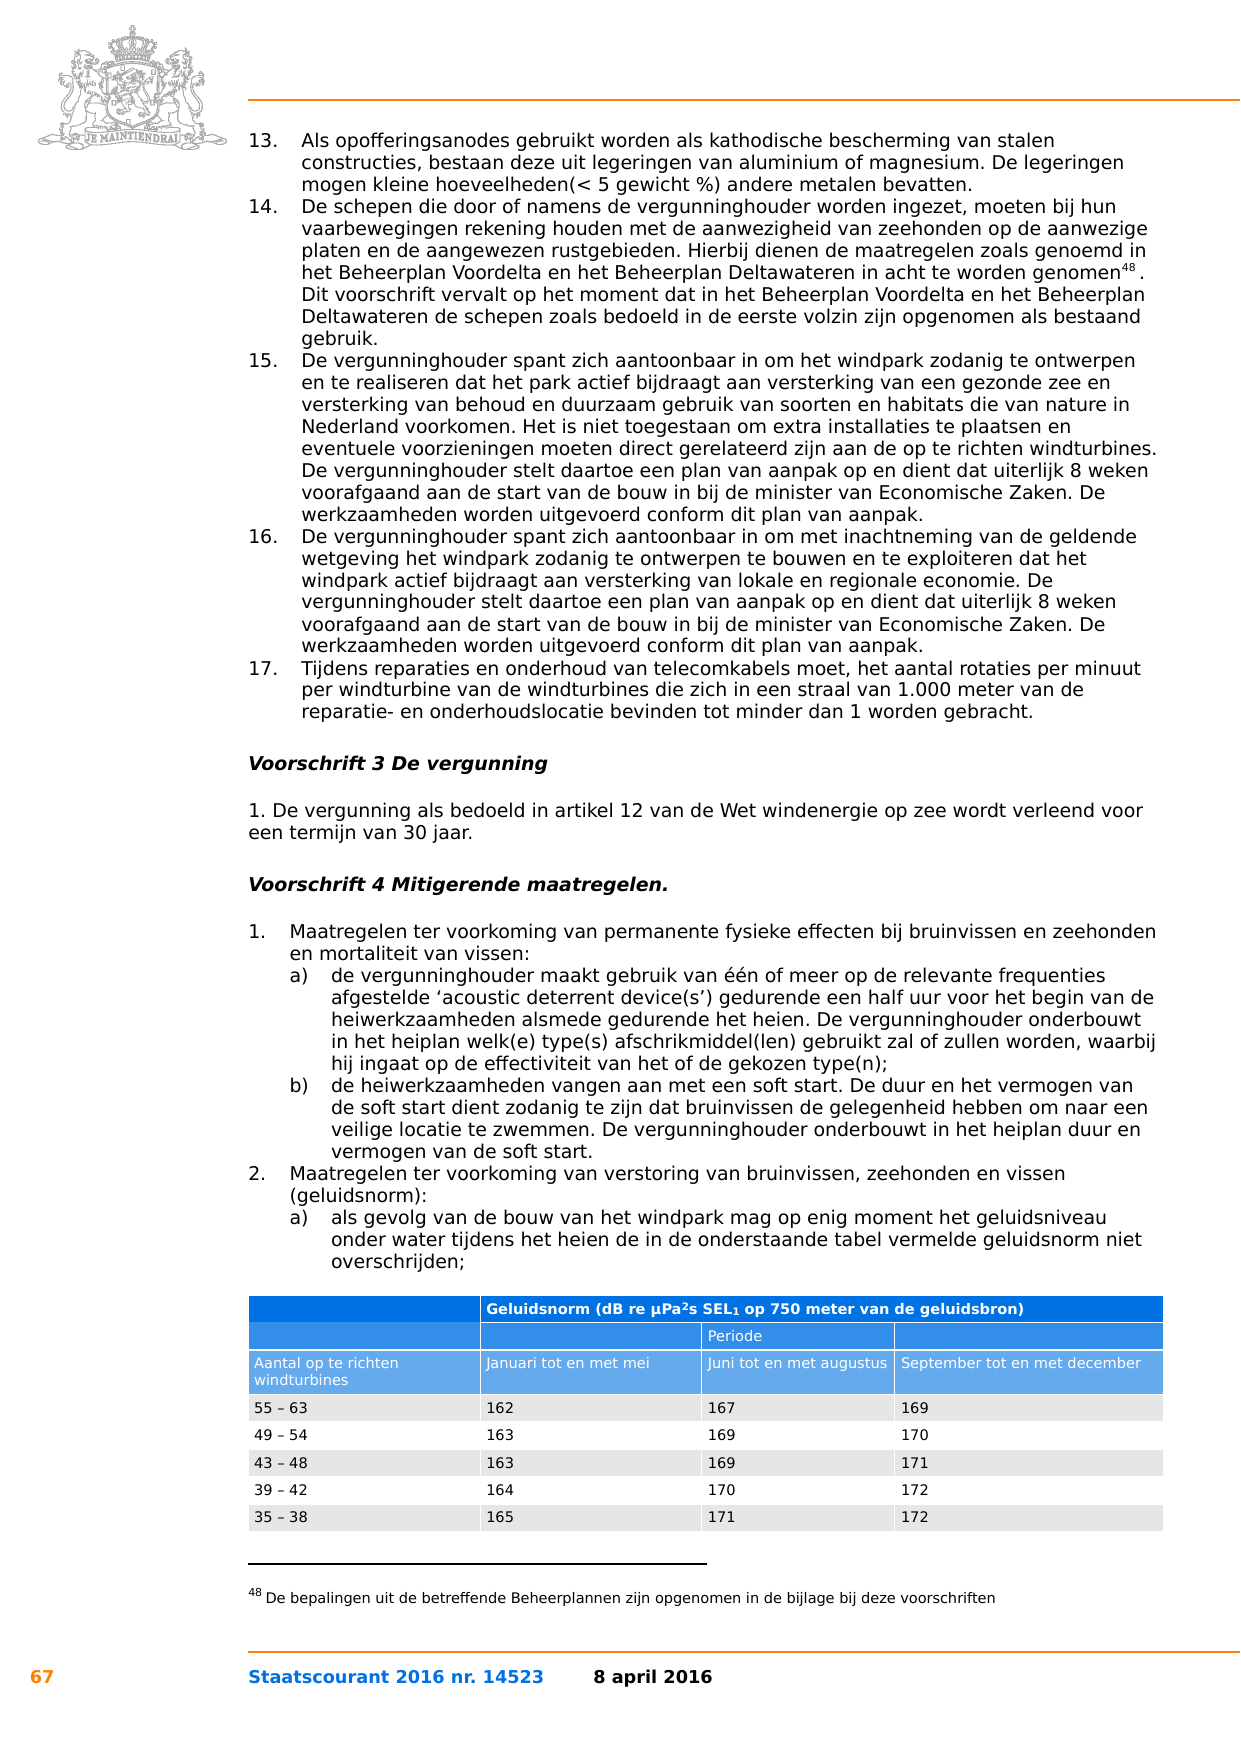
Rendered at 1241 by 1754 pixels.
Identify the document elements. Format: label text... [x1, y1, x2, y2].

table_cell 43 – 48 [249, 1450, 480, 1476]
table_cell Periode [702, 1323, 894, 1349]
table_cell 169 [702, 1423, 894, 1449]
table_cell 170 [702, 1477, 894, 1503]
table_cell 169 [895, 1395, 1163, 1421]
table_cell Juni tot en met augustus [702, 1351, 894, 1394]
text 15. De vergunninghouder spant zich aantoonbaar in om het windpark zodanig te ontwerpen en te realiseren dat het park actief bijdraagt aan versterking van een gezonde zee en versterking van behoud en duurzaam gebruik van soorten en habitats die van nature in Nederland voorkomen. Het is niet toegestaan om extra installaties te plaatsen en eventuele voorzieningen moeten direct gerelateerd zijn aan de op te richten windturbines. De vergunninghouder stelt daartoe een plan van aanpak op en dient dat uiterlijk 8 weken voorafgaand aan de start van de bouw in bij de minister van Economische Zaken. De werkzaamheden worden uitgevoerd conform dit plan van aanpak. [248, 350, 1163, 526]
table_cell 163 [481, 1450, 701, 1476]
table_cell [895, 1323, 1163, 1349]
table_cell 167 [702, 1395, 894, 1421]
table_cell 171 [702, 1505, 894, 1531]
table_cell 165 [481, 1505, 701, 1531]
text a) als gevolg van de bouw van het windpark mag op enig moment het geluidsniveau onder water tijdens het heien de in de onderstaande tabel vermelde geluidsnorm niet overschrijden; [289, 1207, 1163, 1273]
text 1. Maatregelen ter voorkoming van permanente fysieke effecten bij bruinvissen en zeehonden en mortaliteit van vissen: [248, 921, 1163, 965]
text 16. De vergunninghouder spant zich aantoonbaar in om met inachtneming van de geldende wetgeving het windpark zodanig te ontwerpen te bouwen en te exploiteren dat het windpark actief bijdraagt aan versterking van lokale en regionale economie. De vergunninghouder stelt daartoe een plan van aanpak op en dient dat uiterlijk 8 weken voorafgaand aan de start van de bouw in bij de minister van Economische Zaken. De werkzaamheden worden uitgevoerd conform dit plan van aanpak. [248, 526, 1163, 657]
table_cell 164 [481, 1477, 701, 1503]
table_cell 172 [895, 1505, 1163, 1531]
text b) de heiwerkzaamheden vangen aan met een soft start. De duur en het vermogen van de soft start dient zodanig te zijn dat bruinvissen de gelegenheid hebben om naar een veilige locatie te zwemmen. De vergunninghouder onderbouwt in het heiplan duur en vermogen van de soft start. [289, 1075, 1163, 1163]
table_cell 35 – 38 [249, 1505, 480, 1531]
table_header [249, 1296, 480, 1322]
table_cell 170 [895, 1423, 1163, 1449]
table_cell Januari tot en met mei [481, 1351, 701, 1394]
subtitle Voorschrift 3 De vergunning [248, 753, 1163, 775]
text 14. De schepen die door of namens de vergunninghouder worden ingezet, moeten bij hun vaarbewegingen rekening houden met de aanwezigheid van zeehonden op de aanwezige platen en de aangewezen rustgebieden. Hierbij dienen de maatregelen zoals genoemd in het Beheerplan Voordelta en het Beheerplan Deltawateren in acht te worden genomen. Dit voorschrift vervalt op het moment dat in het Beheerplan Voordelta en het Beheerplan Deltawateren de schepen zoals bedoeld in de eerste volzin zijn opgenomen als bestaand gebruik. [248, 196, 1163, 350]
table_cell 55 – 63 [249, 1395, 480, 1421]
table_cell September tot en met december [895, 1351, 1163, 1394]
table_cell 49 – 54 [249, 1423, 480, 1449]
text 17. Tijdens reparaties en onderhoud van telecomkabels moet, het aantal rotaties per minuut per windturbine van de windturbines die zich in een straal van 1.000 meter van de reparatie- en onderhoudslocatie bevinden tot minder dan 1 worden gebracht. [248, 657, 1163, 723]
table_cell 162 [481, 1395, 701, 1421]
text 1. De vergunning als bedoeld in artikel 12 van de Wet windenergie op zee wordt verleend voor een termijn van 30 jaar. [248, 800, 1163, 844]
text 2. Maatregelen ter voorkoming van verstoring van bruinvissen, zeehonden en vissen (geluidsnorm): [248, 1163, 1163, 1207]
table_cell 171 [895, 1450, 1163, 1476]
text 13. Als opofferingsanodes gebruikt worden als kathodische bescherming van stalen constructies, bestaan deze uit legeringen van aluminium of magnesium. De legeringen mogen kleine hoeveelheden(< 5 gewicht %) andere metalen bevatten. [248, 130, 1163, 196]
text De bepalingen uit de betreffende Beheerplannen zijn opgenomen in de bijlage bij deze voorschriften [248, 1586, 1163, 1608]
table_cell 172 [895, 1477, 1163, 1503]
subtitle Voorschrift 4 Mitigerende maatregelen. [248, 874, 1163, 896]
table_header Geluidsnorm (dB re µPa2s SEL1 op 750 meter van de geluidsbron) [481, 1296, 1163, 1322]
picture [38, 25, 227, 150]
table_cell 39 – 42 [249, 1477, 480, 1503]
table_cell 163 [481, 1423, 701, 1449]
table_cell Aantal op te richten windturbines [249, 1351, 480, 1394]
table_cell 169 [702, 1450, 894, 1476]
table_cell [481, 1323, 701, 1349]
text a) de vergunninghouder maakt gebruik van één of meer op de relevante frequenties afgestelde ‘acoustic deterrent device(s’) gedurende een half uur voor het begin van de heiwerkzaamheden alsmede gedurende het heien. De vergunninghouder onderbouwt in het heiplan welk(e) type(s) afschrikmiddel(len) gebruikt zal of zullen worden, waarbij hij ingaat op de effectiviteit van het of de gekozen type(n); [289, 965, 1163, 1075]
